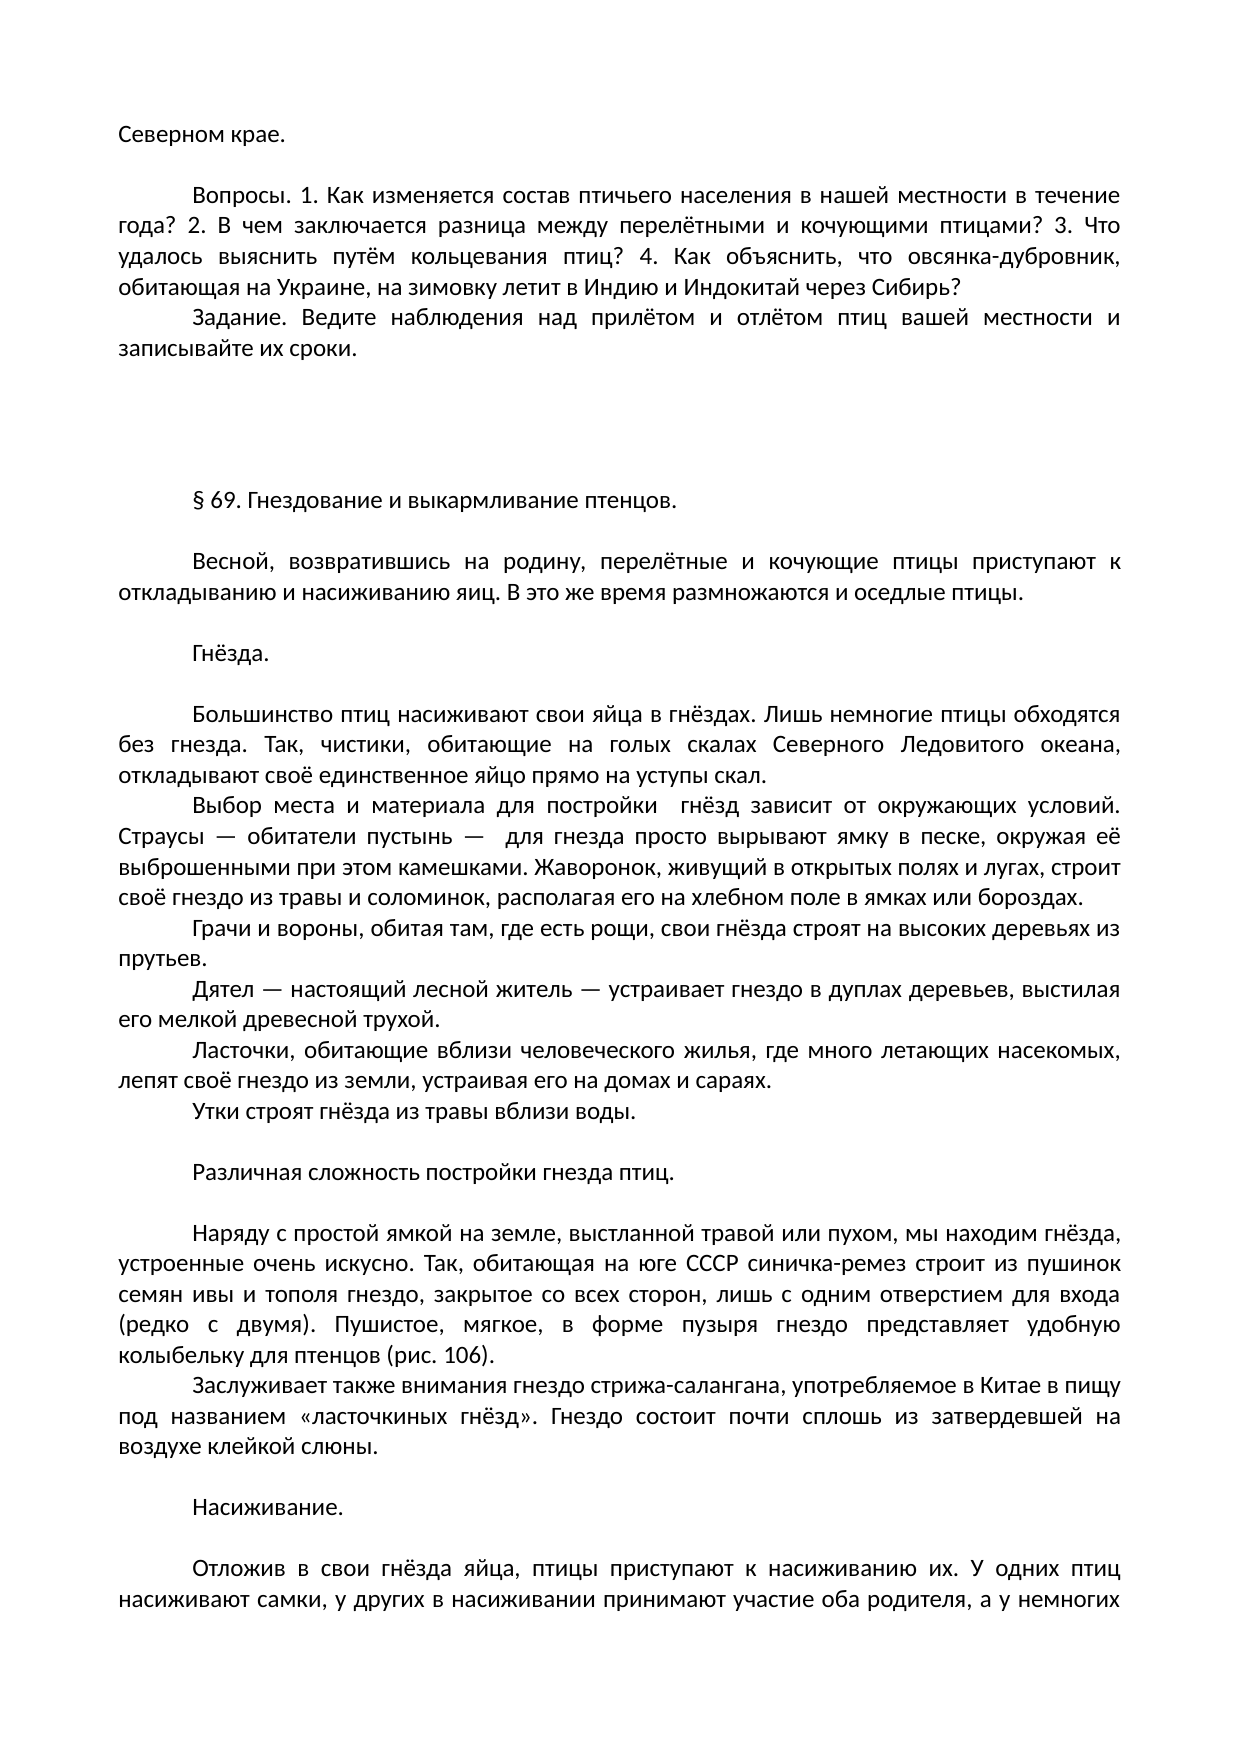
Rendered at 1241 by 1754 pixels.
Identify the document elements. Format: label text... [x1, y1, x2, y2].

text Заслуживает также внимания гнездо стрижа-салангана, употребляемое в Китае в пищу под названием «ласточкиных гнёзд». Гнездо состоит почти сплошь из затвердевшей на воздухе клейкой слюны. [118, 1369, 1122, 1461]
text Выбор места и материала для постройки гнёзд зависит от окружающих условий. Страусы — обитатели пустынь — для гнезда просто вырывают ямку в песке, окружая её выброшенными при этом камешками. Жаворонок, живущий в открытых полях и лугах, строит своё гнездо из травы и соломинок, располагая его на хлебном поле в ямках или бороздах. [118, 789, 1122, 912]
text Гнёзда. [118, 637, 1122, 667]
text Наряду с простой ямкой на земле, выстланной травой или пухом, мы находим гнёзда, устроенные очень искусно. Так, обитающая на юге СССР синичка-ремез строит из пушинок семян ивы и тополя гнездо, закрытое со всех сторон, лишь с одним отверстием для входа (редко с двумя). Пушистое, мягкое, в форме пузыря гнездо представляет удобную колыбельку для птенцов (рис. 106). [118, 1217, 1122, 1369]
text Дятел — настоящий лесной житель — устраивает гнездо в дуплах деревьев, выстилая его мелкой древесной трухой. [118, 973, 1122, 1034]
text Отложив в свои гнёзда яйца, птицы приступают к насиживанию их. У одних птиц насиживают самки, у других в насиживании принимают участие оба родителя, а у немногих [118, 1553, 1122, 1614]
text Задание. Ведите наблюдения над прилётом и отлётом птиц вашей местности и записывайте их сроки. [118, 301, 1122, 362]
text Большинство птиц насиживают свои яйца в гнёздах. Лишь немногие птицы обходятся без гнезда. Так, чистики, обитающие на голых скалах Северного Ледовитого океана, откладывают своё единственное яйцо прямо на уступы скал. [118, 698, 1122, 789]
text Северном крае. [118, 118, 1122, 149]
text Утки строят гнёзда из травы вблизи воды. [118, 1095, 1122, 1125]
text Различная сложность постройки гнезда птиц. [118, 1156, 1122, 1186]
text § 69. Гнездование и выкармливание птенцов. [118, 484, 1122, 515]
text Грачи и вороны, обитая там, где есть рощи, свои гнёзда строят на высоких деревьях из прутьев. [118, 912, 1122, 973]
text Весной, возвратившись на родину, перелётные и кочующие птицы приступают к откладыванию и насиживанию яиц. В это же время размножаются и оседлые птицы. [118, 545, 1122, 606]
text Ласточки, обитающие вблизи человеческого жилья, где много летающих насекомых, лепят своё гнездо из земли, устраивая его на домах и сараях. [118, 1034, 1122, 1095]
text Насиживание. [118, 1492, 1122, 1522]
text Вопросы. 1. Как изменяется состав птичьего населения в нашей местности в течение года? 2. В чем заключается разница между перелётными и кочующими птицами? 3. Что удалось выяснить путём кольцевания птиц? 4. Как объяснить, что овсянка-дубровник, обитающая на Украине, на зимовку летит в Индию и Индокитай через Сибирь? [118, 179, 1122, 301]
